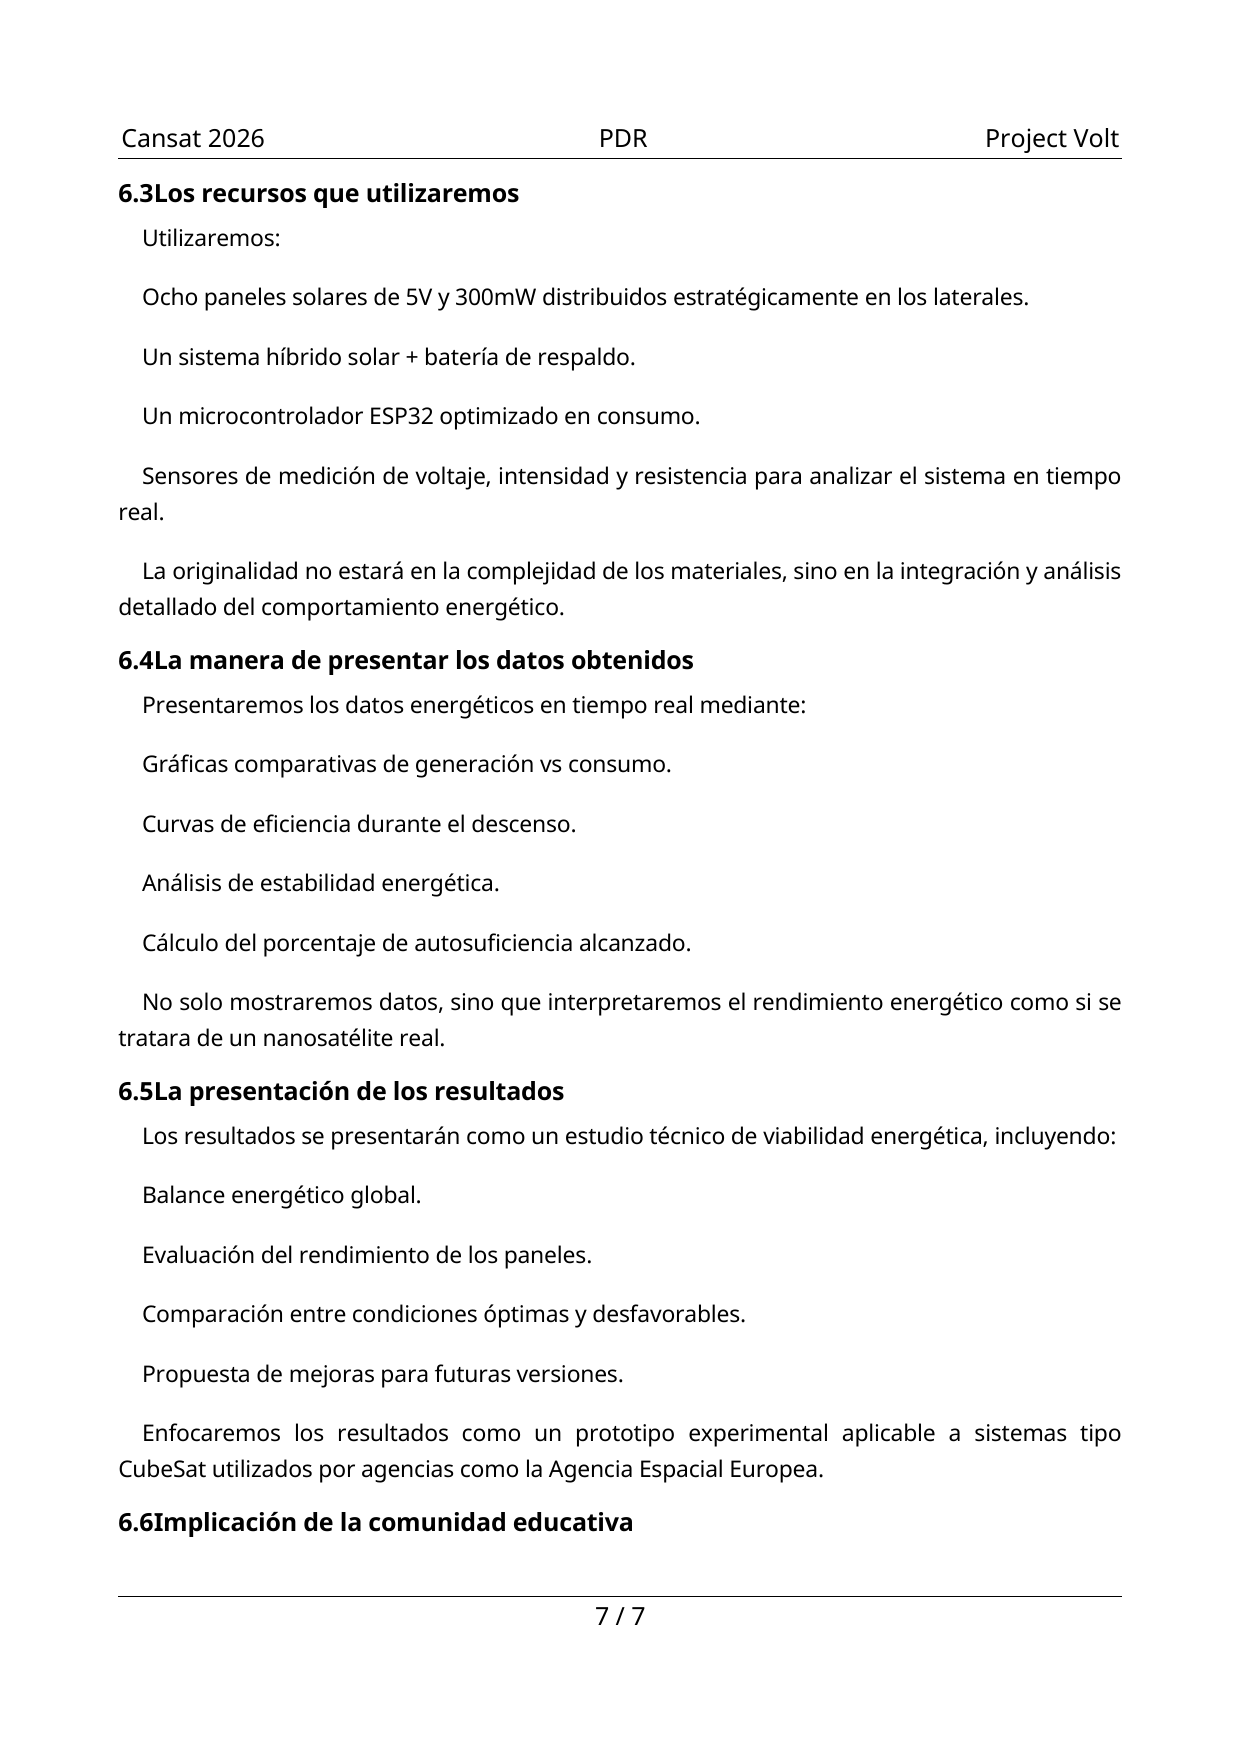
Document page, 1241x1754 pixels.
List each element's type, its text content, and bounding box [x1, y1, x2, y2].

text Curvas de eficiencia durante el descenso. [118, 808, 1122, 839]
text Los resultados se presentarán como un estudio técnico de viabilidad energética, incluyendo: [118, 1120, 1122, 1151]
text Evaluación del rendimiento de los paneles. [118, 1239, 1122, 1270]
text Presentaremos los datos energéticos en tiempo real mediante: [118, 689, 1122, 720]
subtitle La manera de presentar los datos obtenidos [118, 643, 1122, 677]
text Análisis de estabilidad energética. [118, 867, 1122, 898]
text Gráficas comparativas de generación vs consumo. [118, 748, 1122, 779]
text Un sistema híbrido solar + batería de respaldo. [118, 341, 1122, 372]
text Comparación entre condiciones óptimas y desfavorables. [118, 1298, 1122, 1329]
text Cálculo del porcentaje de autosuficiencia alcanzado. [118, 927, 1122, 958]
subtitle La presentación de los resultados [118, 1074, 1122, 1108]
text Sensores de medición de voltaje, intensidad y resistencia para analizar el sistema en tiempo real. [118, 459, 1122, 527]
text Un microcontrolador ESP32 optimizado en consumo. [118, 400, 1122, 431]
subtitle Los recursos que utilizaremos [118, 176, 1122, 210]
text Propuesta de mejoras para futuras versiones. [118, 1358, 1122, 1389]
text Utilizaremos: [118, 222, 1122, 253]
text Enfocaremos los resultados como un prototipo experimental aplicable a sistemas tipo CubeSat utilizados por agencias como la Agencia Espacial Europea. [118, 1417, 1122, 1484]
text No solo mostraremos datos, sino que interpretaremos el rendimiento energético como si se tratara de un nanosatélite real. [118, 986, 1122, 1053]
subtitle Implicación de la comunidad educativa [118, 1505, 1122, 1539]
text Ocho paneles solares de 5V y 300mW distribuidos estratégicamente en los laterales. [118, 281, 1122, 312]
text Balance energético global. [118, 1179, 1122, 1210]
text La originalidad no estará en la complejidad de los materiales, sino en la integración y análisis detallado del comportamiento energético. [118, 555, 1122, 622]
